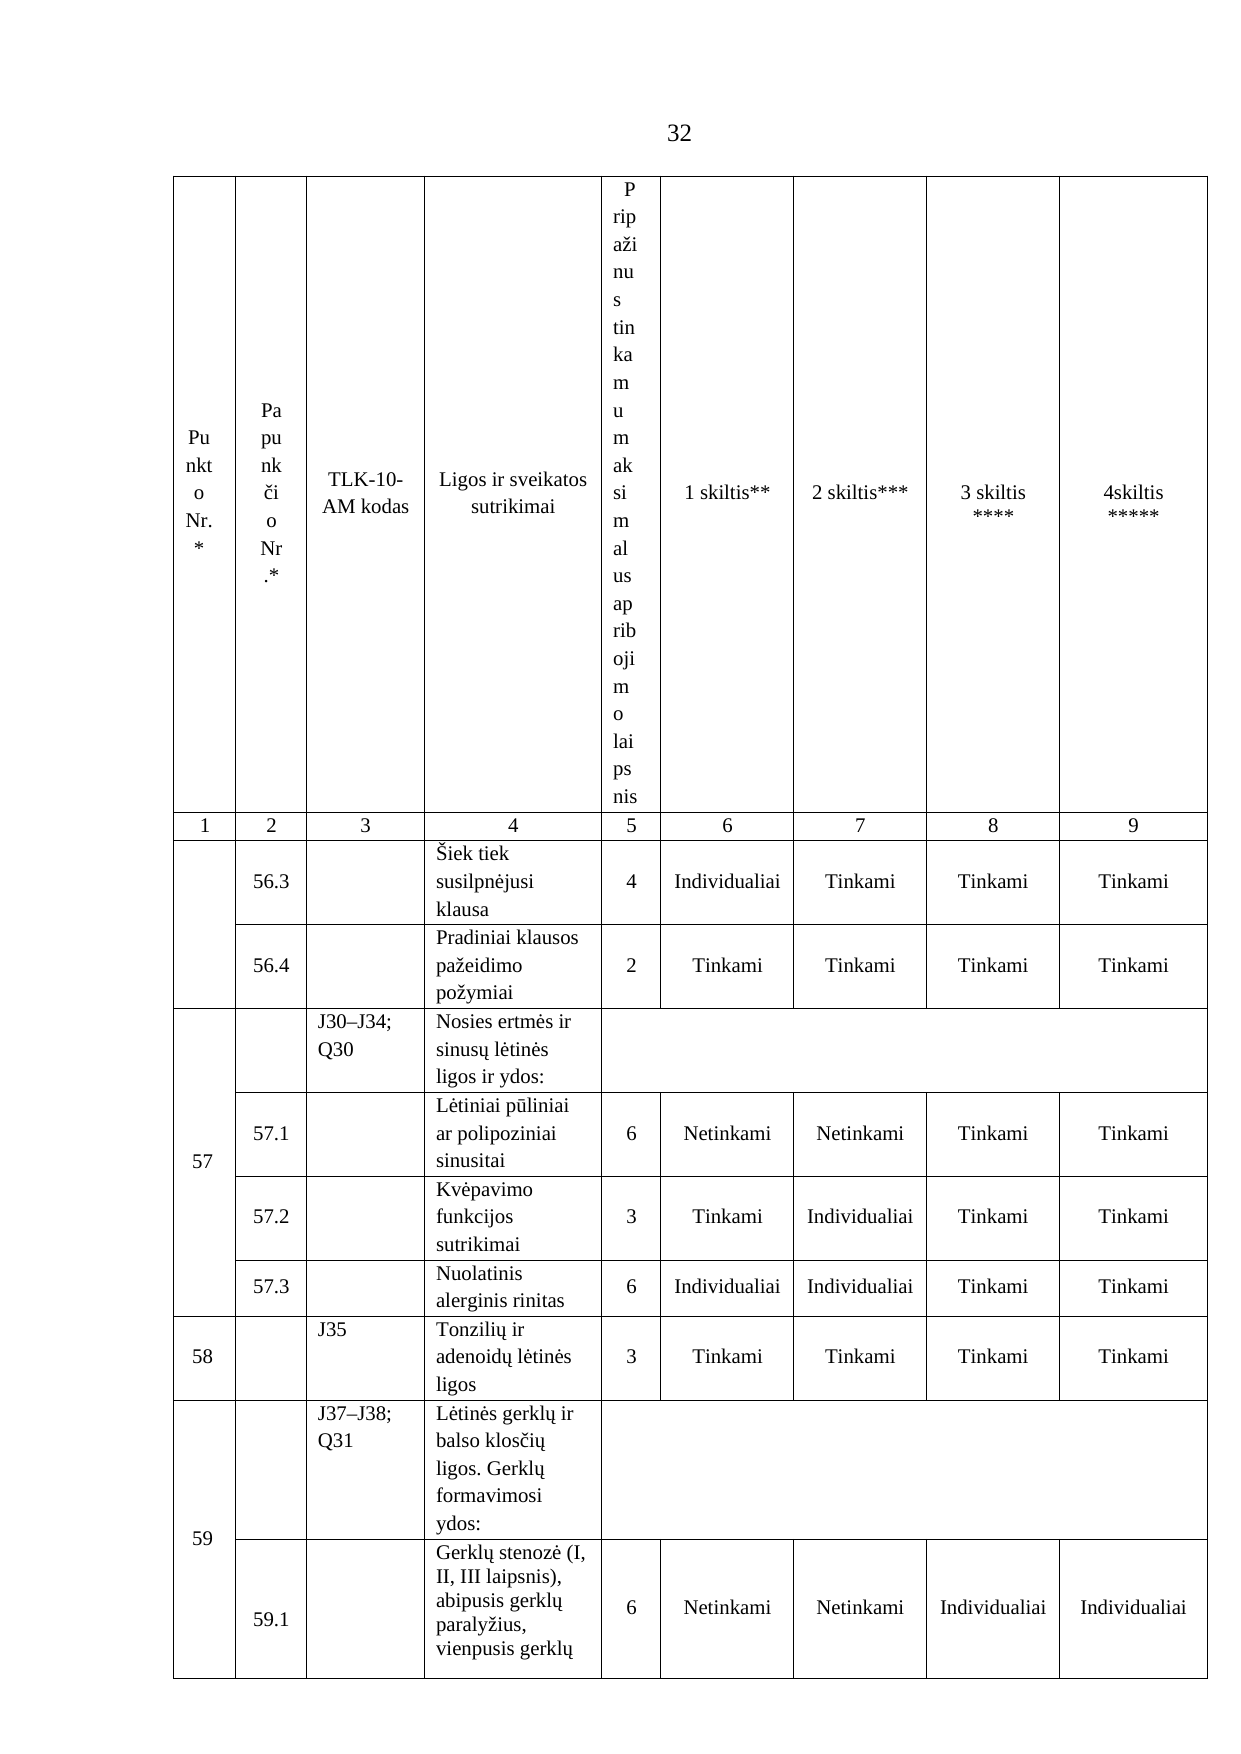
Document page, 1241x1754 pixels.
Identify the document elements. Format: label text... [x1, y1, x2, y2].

table_cell 4 [425, 813, 601, 840]
table_cell Individualiai [661, 841, 793, 924]
table_cell Tinkami [927, 841, 1059, 924]
table_cell 3 [307, 813, 424, 840]
table_cell Pradiniai klausos pažeidimo požymiai [425, 925, 601, 1008]
table_cell Individualiai [1060, 1540, 1207, 1678]
table_header Punkto Nr.* [174, 177, 235, 812]
table_cell Tinkami [927, 1177, 1059, 1259]
table_header 2 skiltis*** [794, 177, 926, 812]
table_cell 2 [602, 925, 660, 1008]
table_cell Lėtiniai pūliniai ar polipoziniai sinusitai [425, 1093, 601, 1176]
table_cell 1 [174, 813, 235, 840]
table_header Ligos ir sveikatos sutrikimai [425, 177, 601, 812]
table_cell Tinkami [927, 1261, 1059, 1316]
table_header Pripažinus tinkamu maksimalus apribojimo laipsnis [602, 177, 660, 812]
table_cell [307, 1261, 424, 1316]
table_cell 57.1 [236, 1093, 306, 1176]
table_cell Nuolatinis alerginis rinitas [425, 1261, 601, 1316]
table_cell [236, 1401, 306, 1539]
table_cell [307, 925, 424, 1008]
table_cell [236, 1317, 306, 1399]
table_cell 4 [602, 841, 660, 924]
table_cell J35 [307, 1317, 424, 1399]
table_cell Netinkami [661, 1093, 793, 1176]
table_cell Tinkami [927, 1093, 1059, 1176]
table_cell Tinkami [1060, 925, 1207, 1008]
table_cell [236, 1009, 306, 1092]
table_cell Lėtinės gerklų ir balso klosčių ligos. Gerklų formavimosi ydos: [425, 1401, 601, 1539]
table_cell Gerklų stenozė (I, II, III laipsnis), abipusis gerklų paralyžius, vienpusis gerklų [425, 1540, 601, 1678]
table_cell Tinkami [794, 925, 926, 1008]
table_cell Netinkami [794, 1093, 926, 1176]
table_cell 59.1 [236, 1540, 306, 1678]
table_cell Tonzilių ir adenoidų lėtinės ligos [425, 1317, 601, 1399]
table_header TLK-10-AM kodas [307, 177, 424, 812]
table_cell Šiek tiek susilpnėjusi klausa [425, 841, 601, 924]
table_cell 56.4 [236, 925, 306, 1008]
table_cell [307, 1540, 424, 1678]
table_cell Netinkami [661, 1540, 793, 1678]
table_cell Individualiai [794, 1261, 926, 1316]
table_cell 3 [602, 1317, 660, 1399]
table_cell [174, 841, 235, 1008]
table_cell J37–J38; Q31 [307, 1401, 424, 1539]
table_cell 6 [602, 1093, 660, 1176]
table_cell 8 [927, 813, 1059, 840]
table_cell Individualiai [661, 1261, 793, 1316]
table_cell 6 [602, 1540, 660, 1678]
table_cell Tinkami [1060, 1177, 1207, 1259]
table_cell [307, 841, 424, 924]
table_cell [602, 1009, 1207, 1092]
table_cell 56.3 [236, 841, 306, 924]
table_cell 5 [602, 813, 660, 840]
table_cell Netinkami [794, 1540, 926, 1678]
table_cell 59 [174, 1401, 235, 1678]
table_cell J30–J34; Q30 [307, 1009, 424, 1092]
table_header 1 skiltis** [661, 177, 793, 812]
table_cell [602, 1401, 1207, 1539]
table_cell 57.3 [236, 1261, 306, 1316]
table_cell Tinkami [1060, 1093, 1207, 1176]
table_cell 3 [602, 1177, 660, 1259]
table_cell 6 [661, 813, 793, 840]
table_cell Tinkami [1060, 841, 1207, 924]
table_cell Individualiai [927, 1540, 1059, 1678]
table_cell Nosies ertmės ir sinusų lėtinės ligos ir ydos: [425, 1009, 601, 1092]
table_cell Tinkami [661, 1317, 793, 1399]
table_cell 2 [236, 813, 306, 840]
table_cell Tinkami [794, 841, 926, 924]
table_cell [307, 1093, 424, 1176]
table_cell Tinkami [1060, 1317, 1207, 1399]
table_cell 6 [602, 1261, 660, 1316]
table_cell 7 [794, 813, 926, 840]
table_cell Tinkami [927, 925, 1059, 1008]
table_cell Tinkami [661, 1177, 793, 1259]
table_cell [307, 1177, 424, 1259]
table_cell Tinkami [1060, 1261, 1207, 1316]
table_cell 57 [174, 1009, 235, 1316]
table_cell 57.2 [236, 1177, 306, 1259]
table_cell Tinkami [927, 1317, 1059, 1399]
table_header 3 skiltis **** [927, 177, 1059, 812]
table_cell 9 [1060, 813, 1207, 840]
table_cell Individualiai [794, 1177, 926, 1259]
table_header Papunkčio Nr.* [236, 177, 306, 812]
table_cell Kvėpavimo funkcijos sutrikimai [425, 1177, 601, 1259]
table_cell Tinkami [661, 925, 793, 1008]
table_cell 58 [174, 1317, 235, 1399]
table_cell Tinkami [794, 1317, 926, 1399]
table_header 4skiltis ***** [1060, 177, 1207, 812]
